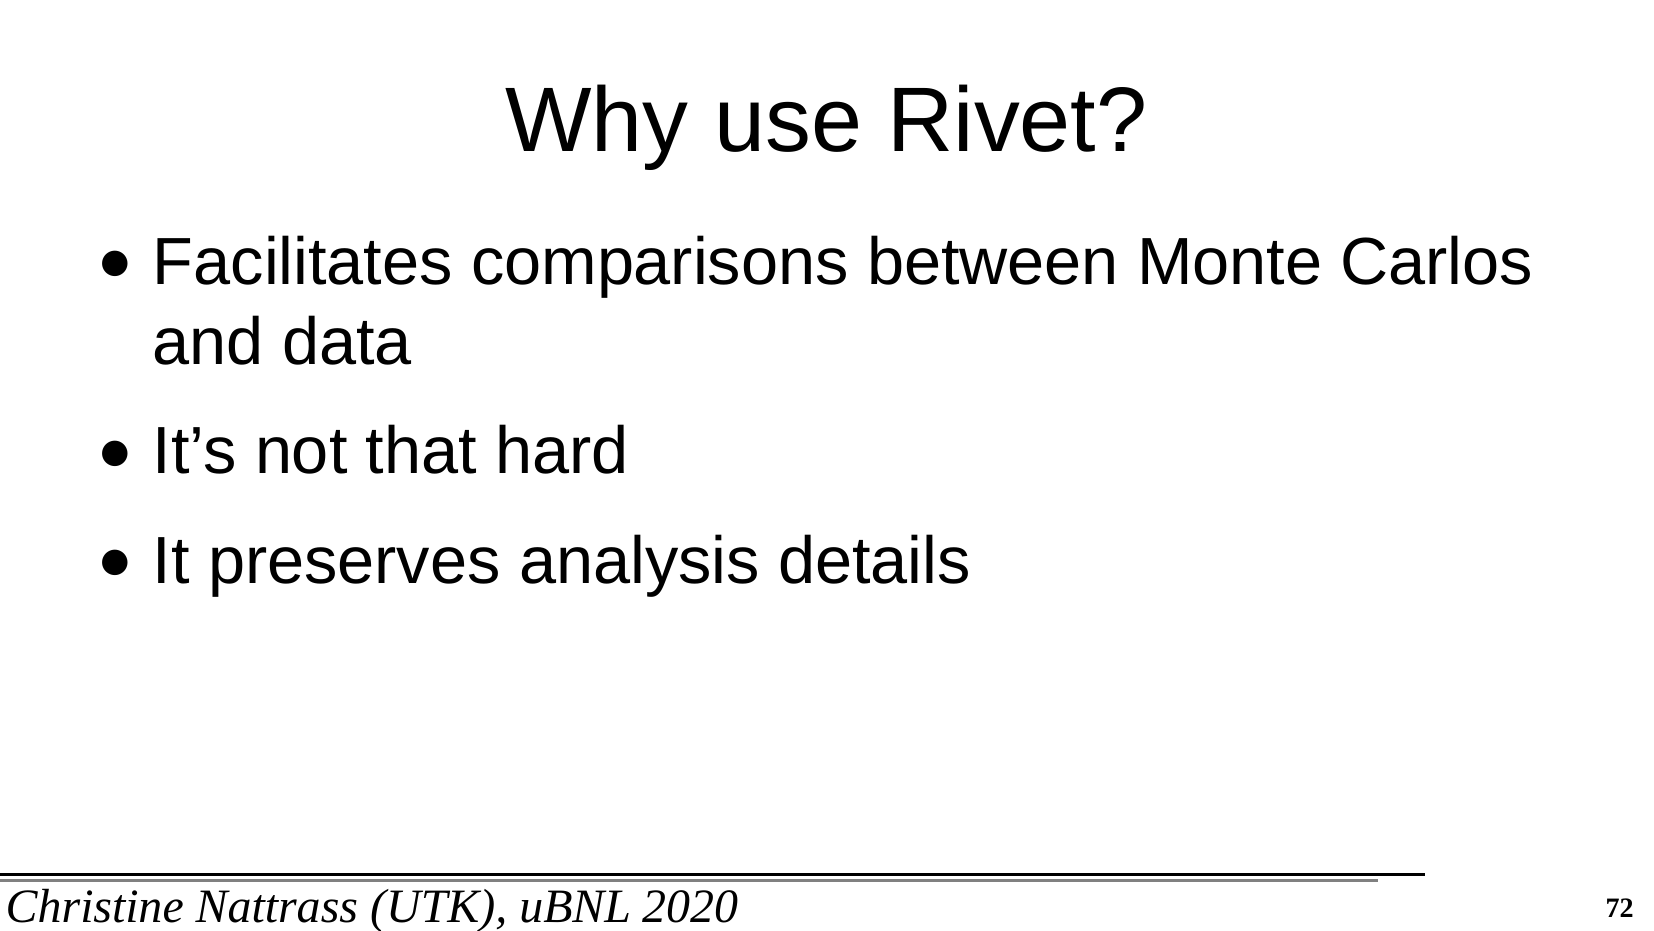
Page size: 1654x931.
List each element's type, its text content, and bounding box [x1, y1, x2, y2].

text_box Facilitates comparisons between Monte Carlos and data It’s not that hard It preserves analysis details [82, 217, 1571, 757]
text_box Why use Rivet? [82, 37, 1571, 193]
